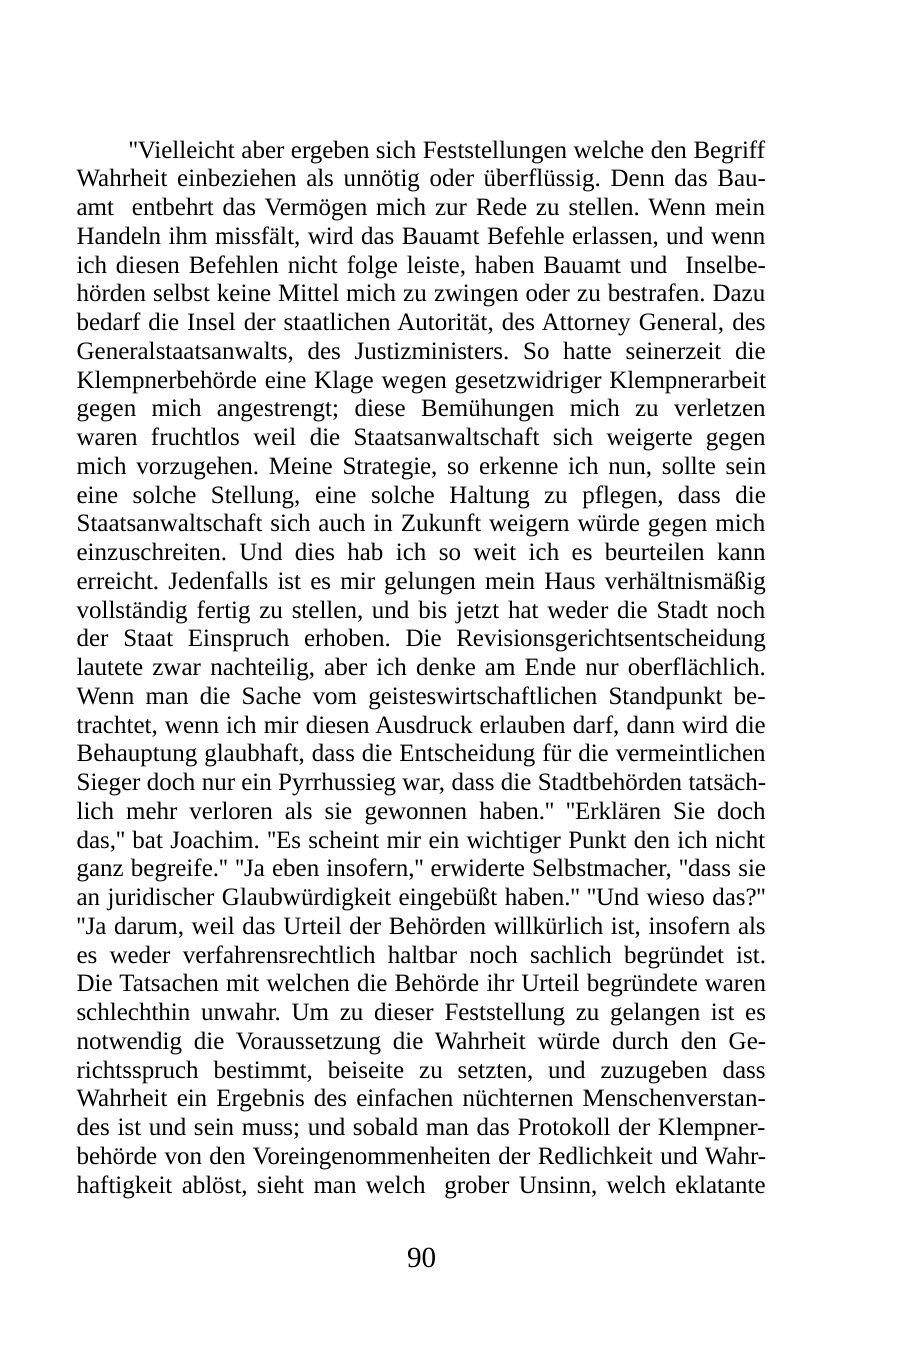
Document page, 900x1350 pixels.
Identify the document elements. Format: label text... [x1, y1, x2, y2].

text ''Vielleicht aber ergeben sich Feststellungen welche den Begriff Wahrheit einbeziehen als unnötig oder überflüssig. Denn das Bau-amt entbehrt das Vermögen mich zur Rede zu stellen. Wenn mein Handeln ihm missfält, wird das Bauamt Befehle erlassen, und wenn ich diesen Befehlen nicht folge leiste, haben Bauamt und Inselbe-hörden selbst keine Mittel mich zu zwingen oder zu bestrafen. Dazu bedarf die Insel der staatlichen Autorität, des Attorney General, des Generalstaatsanwalts, des Justizministers. So hatte seinerzeit die Klempnerbehörde eine Klage wegen gesetzwidriger Klempnerarbeit gegen mich angestrengt; diese Bemühungen mich zu verletzen waren fruchtlos weil die Staatsanwaltschaft sich weigerte gegen mich vorzugehen. Meine Strategie, so erkenne ich nun, sollte sein eine solche Stellung, eine solche Haltung zu pflegen, dass die Staatsanwaltschaft sich auch in Zukunft weigern würde gegen mich einzuschreiten. Und dies hab ich so weit ich es beurteilen kann erreicht. Jedenfalls ist es mir gelungen mein Haus verhältnismäßig vollständig fertig zu stellen, und bis jetzt hat weder die Stadt noch der Staat Einspruch erhoben. Die Revisionsgerichtsentscheidung lautete zwar nachteilig, aber ich denke am Ende nur oberflächlich. Wenn man die Sache vom geisteswirtschaftlichen Standpunkt be-trachtet, wenn ich mir diesen Ausdruck erlauben darf, dann wird die Behauptung glaubhaft, dass die Entscheidung für die vermeintlichen Sieger doch nur ein Pyrrhussieg war, dass die Stadtbehörden tatsäch-lich mehr verloren als sie gewonnen haben.'' ''Erklären Sie doch das,'' bat Joachim. ''Es scheint mir ein wichtiger Punkt den ich nicht ganz begreife.'' ''Ja eben insofern,'' erwiderte Selbstmacher, ''dass sie an juridischer Glaubwürdigkeit eingebüßt haben.'' ''Und wieso das?'' ''Ja darum, weil das Urteil der Behörden willkürlich ist, insofern als es weder verfahrensrechtlich haltbar noch sachlich begründet ist. Die Tatsachen mit welchen die Behörde ihr Urteil begründete waren schlechthin unwahr. Um zu dieser Feststellung zu gelangen ist es notwendig die Voraussetzung die Wahrheit würde durch den Ge-richtsspruch bestimmt, beiseite zu setzten, und zuzugeben dass Wahrheit ein Ergebnis des einfachen nüchternen Menschenverstan-des ist und sein muss; und sobald man das Protokoll der Klempner-behörde von den Voreingenommenheiten der Redlichkeit und Wahr-haftigkeit ablöst, sieht man welch grober Unsinn, welch eklatante [76, 135, 766, 1198]
